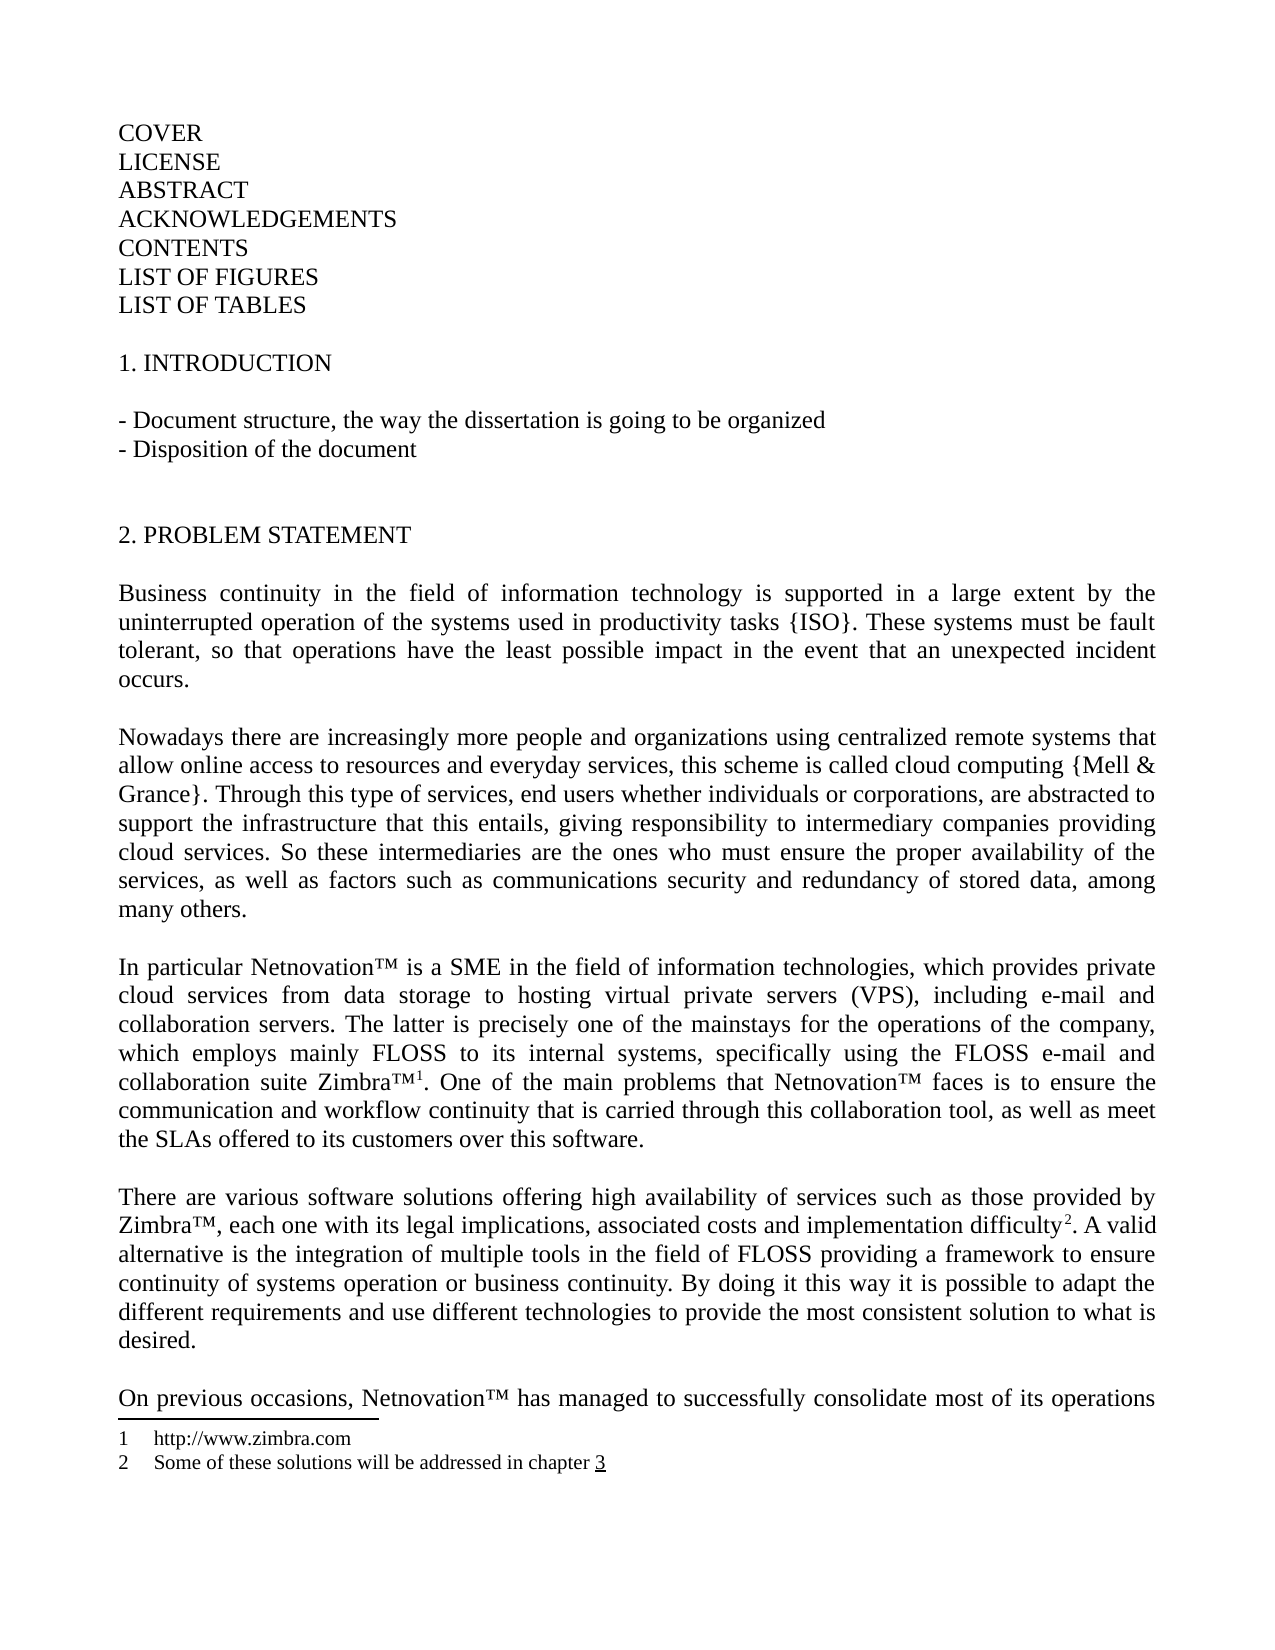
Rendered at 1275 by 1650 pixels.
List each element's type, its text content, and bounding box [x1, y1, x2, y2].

text Nowadays there are increasingly more people and organizations using centralized remote systems that allow online access to resources and everyday services, this scheme is called cloud computing {Mell & Grance}. Through this type of services, end users whether individuals or corporations, are abstracted to support the infrastructure that this entails, giving responsibility to intermediary companies providing cloud services. So these intermediaries are the ones who must ensure the proper availability of the services, as well as factors such as communications security and redundancy of stored data, among many others. [118, 722, 1157, 923]
text LIST OF FIGURES [118, 262, 1157, 291]
text Business continuity in the field of information technology is supported in a large extent by the uninterrupted operation of the systems used in productivity tasks {ISO}. These systems must be fault tolerant, so that operations have the least possible impact in the event that an unexpected incident occurs. [118, 578, 1157, 693]
text ACKNOWLEDGEMENTS [118, 204, 1157, 233]
text On previous occasions, Netnovation™ has managed to successfully consolidate most of its operations [118, 1383, 1157, 1412]
text Some of these solutions will be addressed in chapter 3 [118, 1449, 1157, 1474]
text COVER [118, 118, 1157, 147]
text CONTENTS [118, 233, 1157, 262]
text http://www.zimbra.com [118, 1426, 1157, 1449]
text 1. INTRODUCTION [118, 348, 1157, 377]
text LICENSE [118, 147, 1157, 176]
text ABSTRACT [118, 176, 1157, 204]
text There are various software solutions offering high availability of services such as those provided by Zimbra™, each one with its legal implications, associated costs and implementation difficulty. A valid alternative is the integration of multiple tools in the field of FLOSS providing a framework to ensure continuity of systems operation or business continuity. By doing it this way it is possible to adapt the different requirements and use different technologies to provide the most consistent solution to what is desired. [118, 1182, 1157, 1354]
text - Document structure, the way the dissertation is going to be organized [118, 406, 1157, 434]
text LIST OF TABLES [118, 291, 1157, 319]
text In particular Netnovation™ is a SME in the field of information technologies, which provides private cloud services from data storage to hosting virtual private servers (VPS), including e-mail and collaboration servers. The latter is precisely one of the mainstays for the operations of the company, which employs mainly FLOSS to its internal systems, specifically using the FLOSS e-mail and collaboration suite Zimbra™. One of the main problems that Netnovation™ faces is to ensure the communication and workflow continuity that is carried through this collaboration tool, as well as meet the SLAs offered to its customers over this software. [118, 952, 1157, 1153]
text - Disposition of the document [118, 434, 1157, 463]
text 2. PROBLEM STATEMENT [118, 521, 1157, 549]
